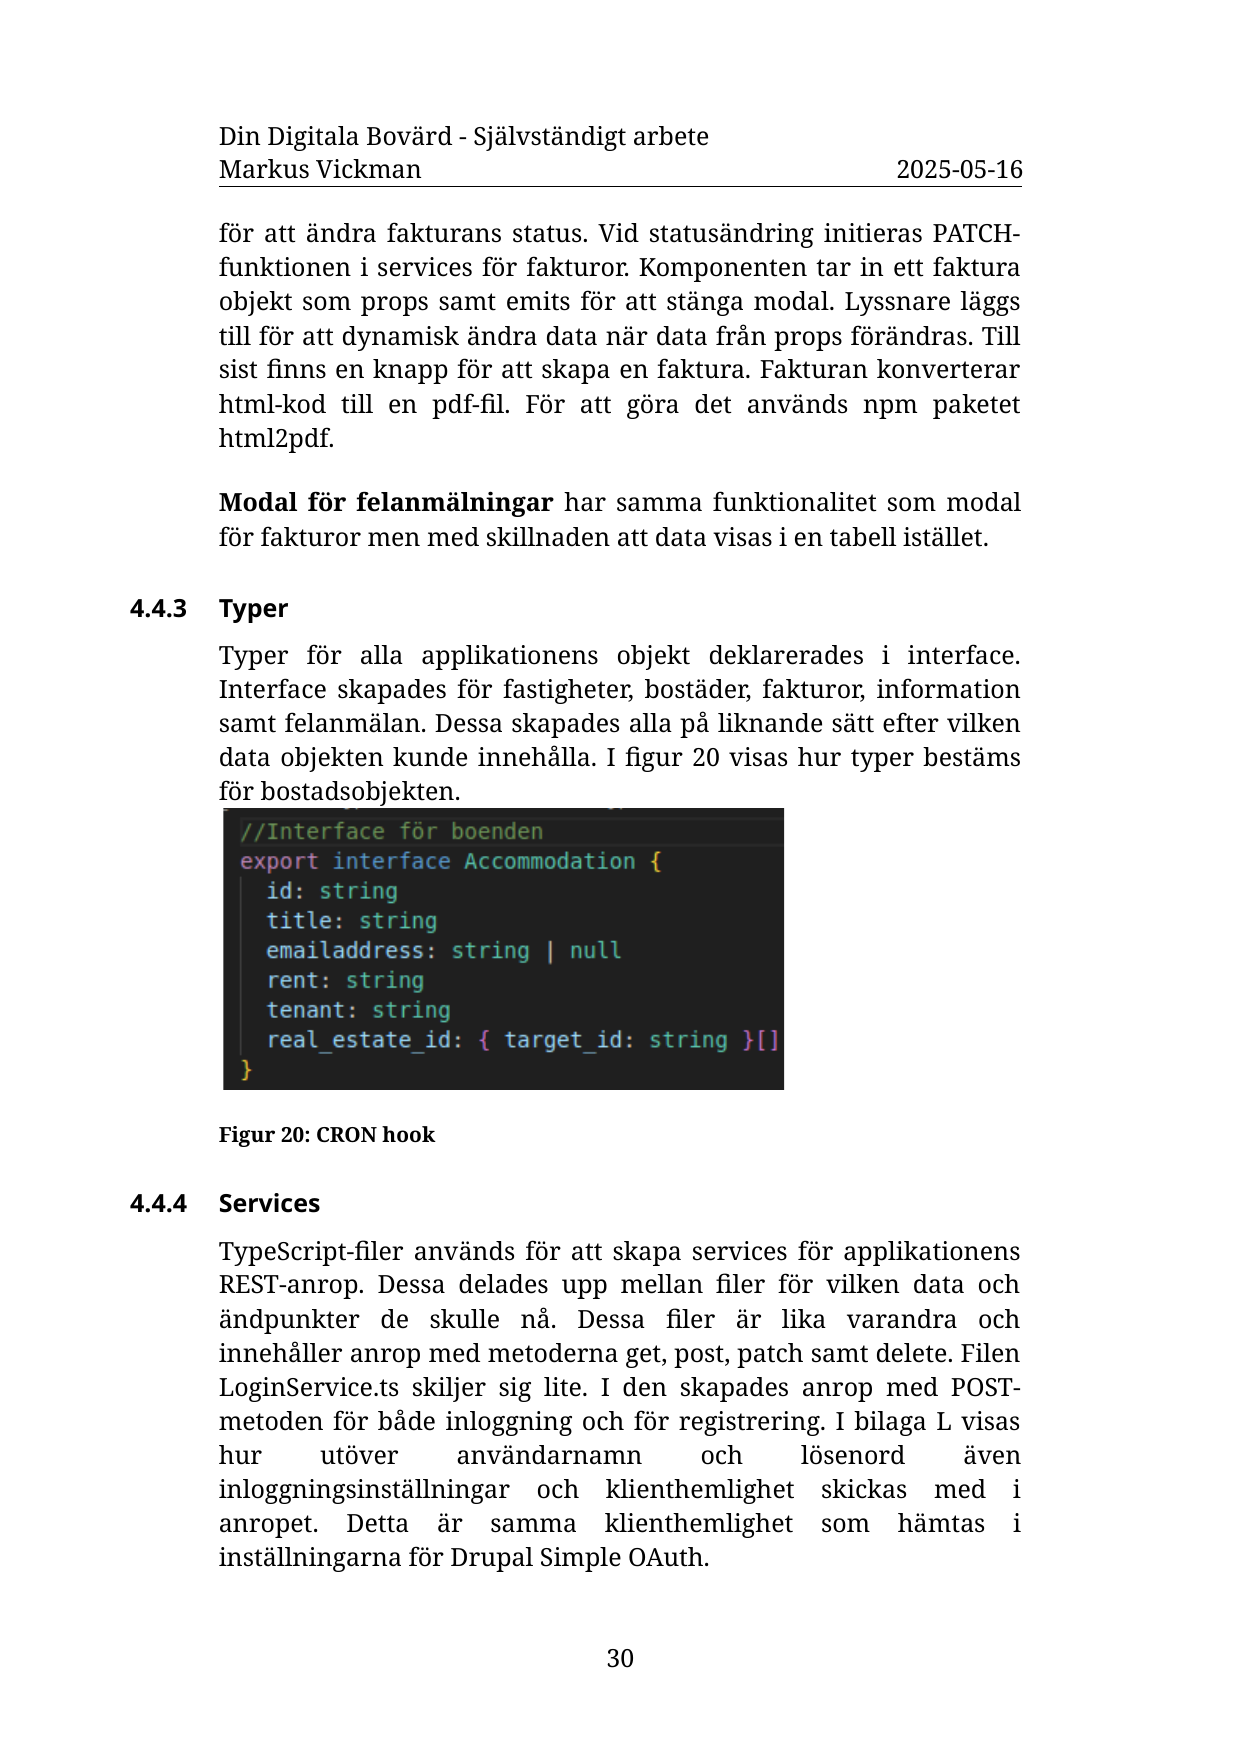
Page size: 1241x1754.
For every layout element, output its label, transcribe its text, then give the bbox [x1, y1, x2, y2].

text Figur 20: CRON hook [218, 1090, 1022, 1149]
text för att ändra fakturans status. Vid statusändring initieras PATCH-funktionen i services för fakturor. Komponenten tar in ett faktura objekt som props samt emits för att stänga modal. Lyssnare läggs till för att dynamisk ändra data när data från props förändras. Till sist finns en knapp för att skapa en faktura. Fakturan konverterar html-kod till en pdf-fil. För att göra det används npm paketet html2pdf. [218, 216, 1022, 454]
subtitle Typer [130, 590, 1022, 624]
text Modal för felanmälningar har samma funktionalitet som modal för fakturor men med skillnaden att data visas i en tabell istället. [218, 485, 1022, 553]
picture [223, 808, 785, 1090]
text TypeScript-filer används för att skapa services för applikationens REST-anrop. Dessa delades upp mellan filer för vilken data och ändpunkter de skulle nå. Dessa filer är lika varandra och innehåller anrop med metoderna get, post, patch samt delete. Filen LoginService.ts skiljer sig lite. I den skapades anrop med POST-metoden för både inloggning och för registrering. I bilaga L visas hur utöver användarnamn och lösenord även inloggningsinställningar och klienthemlighet skickas med i anropet. Detta är samma klienthemlighet som hämtas i inställningarna för Drupal Simple OAuth. [218, 1233, 1022, 1574]
subtitle Services [130, 1186, 1022, 1220]
text Typer för alla applikationens objekt deklarerades i interface. Interface skapades för fastigheter, bostäder, fakturor, information samt felanmälan. Dessa skapades alla på liknande sätt efter vilken data objekten kunde innehålla. I figur 20 visas hur typer bestäms för bostadsobjekten. [218, 637, 1022, 808]
